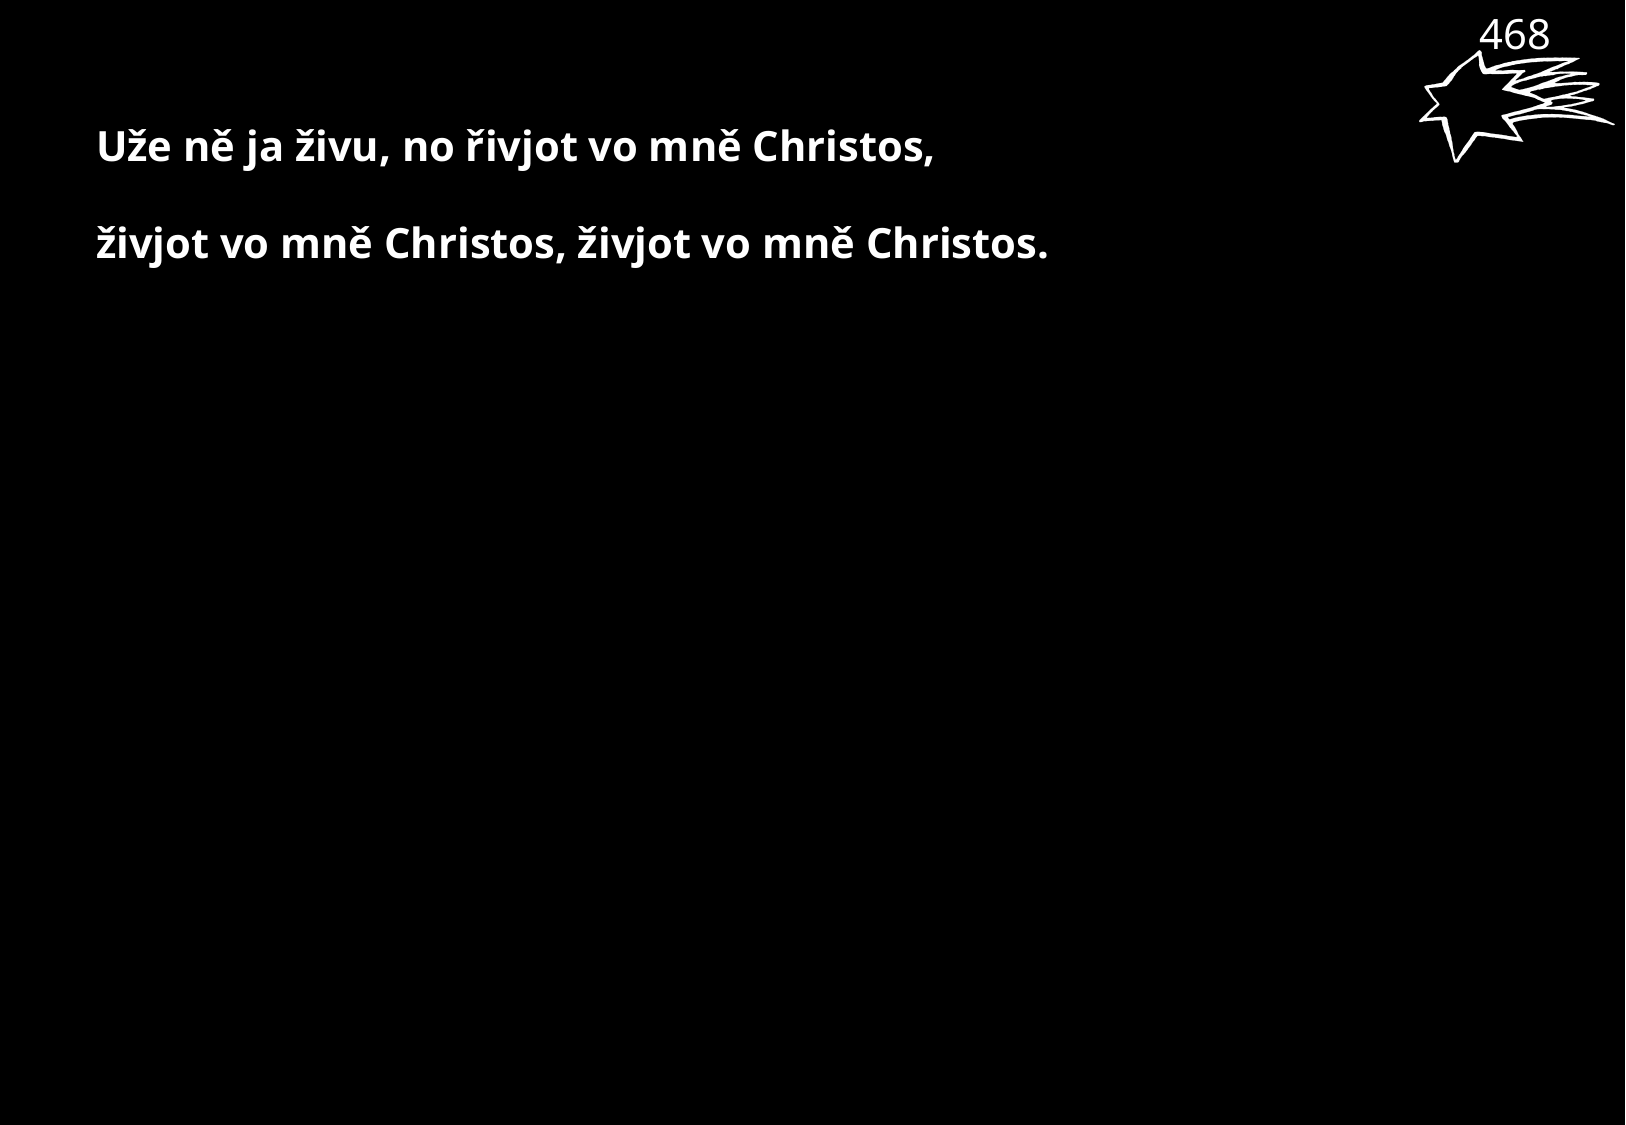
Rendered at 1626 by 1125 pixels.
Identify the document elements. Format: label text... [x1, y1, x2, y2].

text_box 468 [1405, 0, 1626, 66]
list Uže ně ja živu, no řivjot vo mně Christos, živjot vo mně Christos, živjot vo mně Christos. [81, 112, 1544, 1101]
